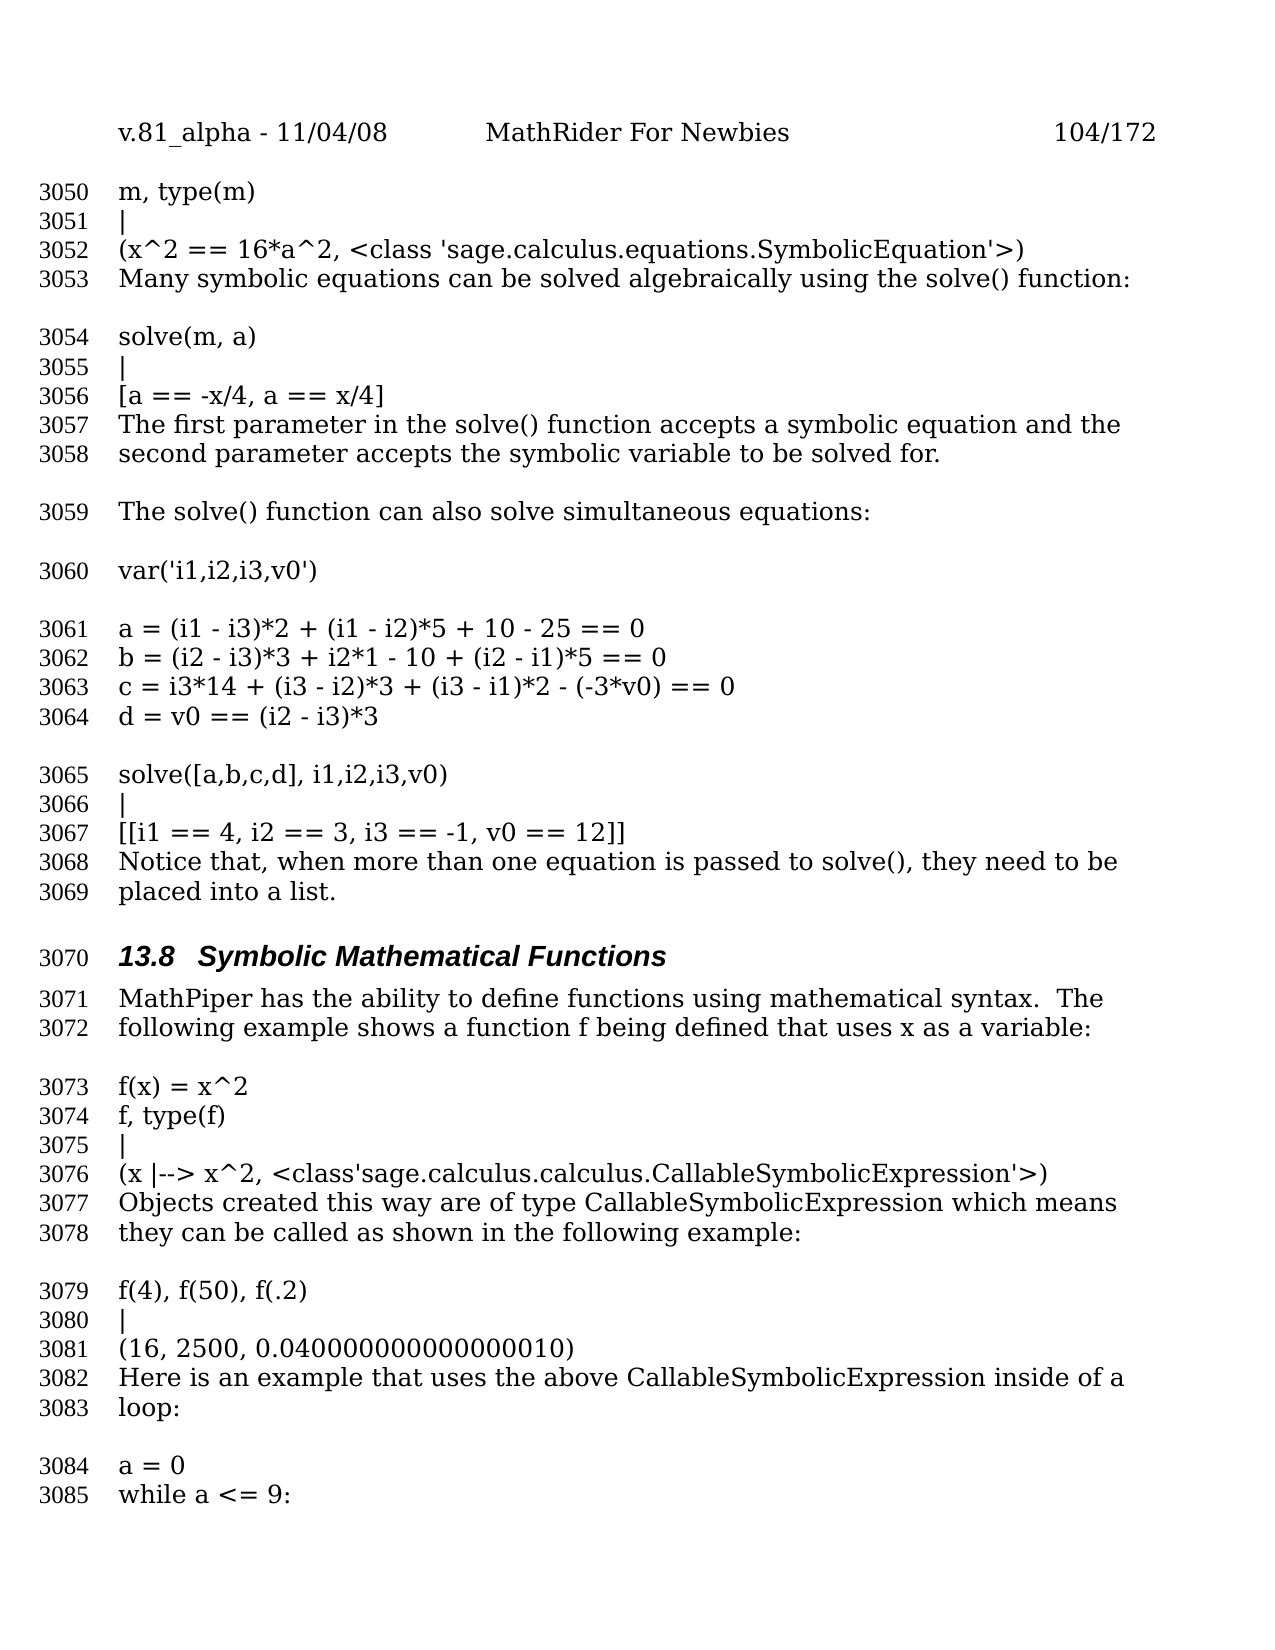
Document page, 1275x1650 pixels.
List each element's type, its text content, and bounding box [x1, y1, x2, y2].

text b = (i2 - i3)*3 + i2*1 - 10 + (i2 - i1)*5 == 0 [118, 643, 1157, 673]
text (x |--> x^2, <class'sage.calculus.calculus.CallableSymbolicExpression'>) [118, 1159, 1157, 1189]
text | [118, 206, 1157, 235]
text Notice that, when more than one equation is passed to solve(), they need to be placed into a list. [118, 848, 1157, 906]
text | [118, 1130, 1157, 1159]
text (x^2 == 16*a^2, <class 'sage.calculus.equations.SymbolicEquation'>) [118, 235, 1157, 264]
text a = (i1 - i3)*2 + (i1 - i2)*5 + 10 - 25 == 0 [118, 614, 1157, 643]
text f(4), f(50), f(.2) [118, 1276, 1157, 1305]
text MathPiper has the ability to define functions using mathematical syntax. The following example shows a function f being defined that uses x as a variable: [118, 984, 1157, 1043]
text | [118, 352, 1157, 381]
text | [118, 789, 1157, 818]
text m, type(m) [118, 177, 1157, 206]
text Many symbolic equations can be solved algebraically using the solve() function: [118, 264, 1157, 293]
text while a <= 9: [118, 1480, 1157, 1509]
text Here is an example that uses the above CallableSymbolicExpression inside of a loop: [118, 1364, 1157, 1422]
text The first parameter in the solve() function accepts a symbolic equation and the second parameter accepts the symbolic variable to be solved for. [118, 410, 1157, 468]
text [a == -x/4, a == x/4] [118, 381, 1157, 410]
text d = v0 == (i2 - i3)*3 [118, 702, 1157, 731]
text solve([a,b,c,d], i1,i2,i3,v0) [118, 760, 1157, 789]
text c = i3*14 + (i3 - i2)*3 + (i3 - i1)*2 - (-3*v0) == 0 [118, 673, 1157, 702]
text f(x) = x^2 [118, 1072, 1157, 1101]
text [[i1 == 4, i2 == 3, i3 == -1, v0 == 12]] [118, 818, 1157, 848]
text solve(m, a) [118, 323, 1157, 352]
text var('i1,i2,i3,v0') [118, 556, 1157, 585]
text f, type(f) [118, 1101, 1157, 1130]
text Objects created this way are of type CallableSymbolicExpression which means they can be called as shown in the following example: [118, 1189, 1157, 1247]
subtitle Symbolic Mathematical Functions [118, 939, 1157, 972]
text (16, 2500, 0.040000000000000010) [118, 1334, 1157, 1364]
text The solve() function can also solve simultaneous equations: [118, 498, 1157, 527]
text | [118, 1305, 1157, 1334]
text a = 0 [118, 1451, 1157, 1480]
